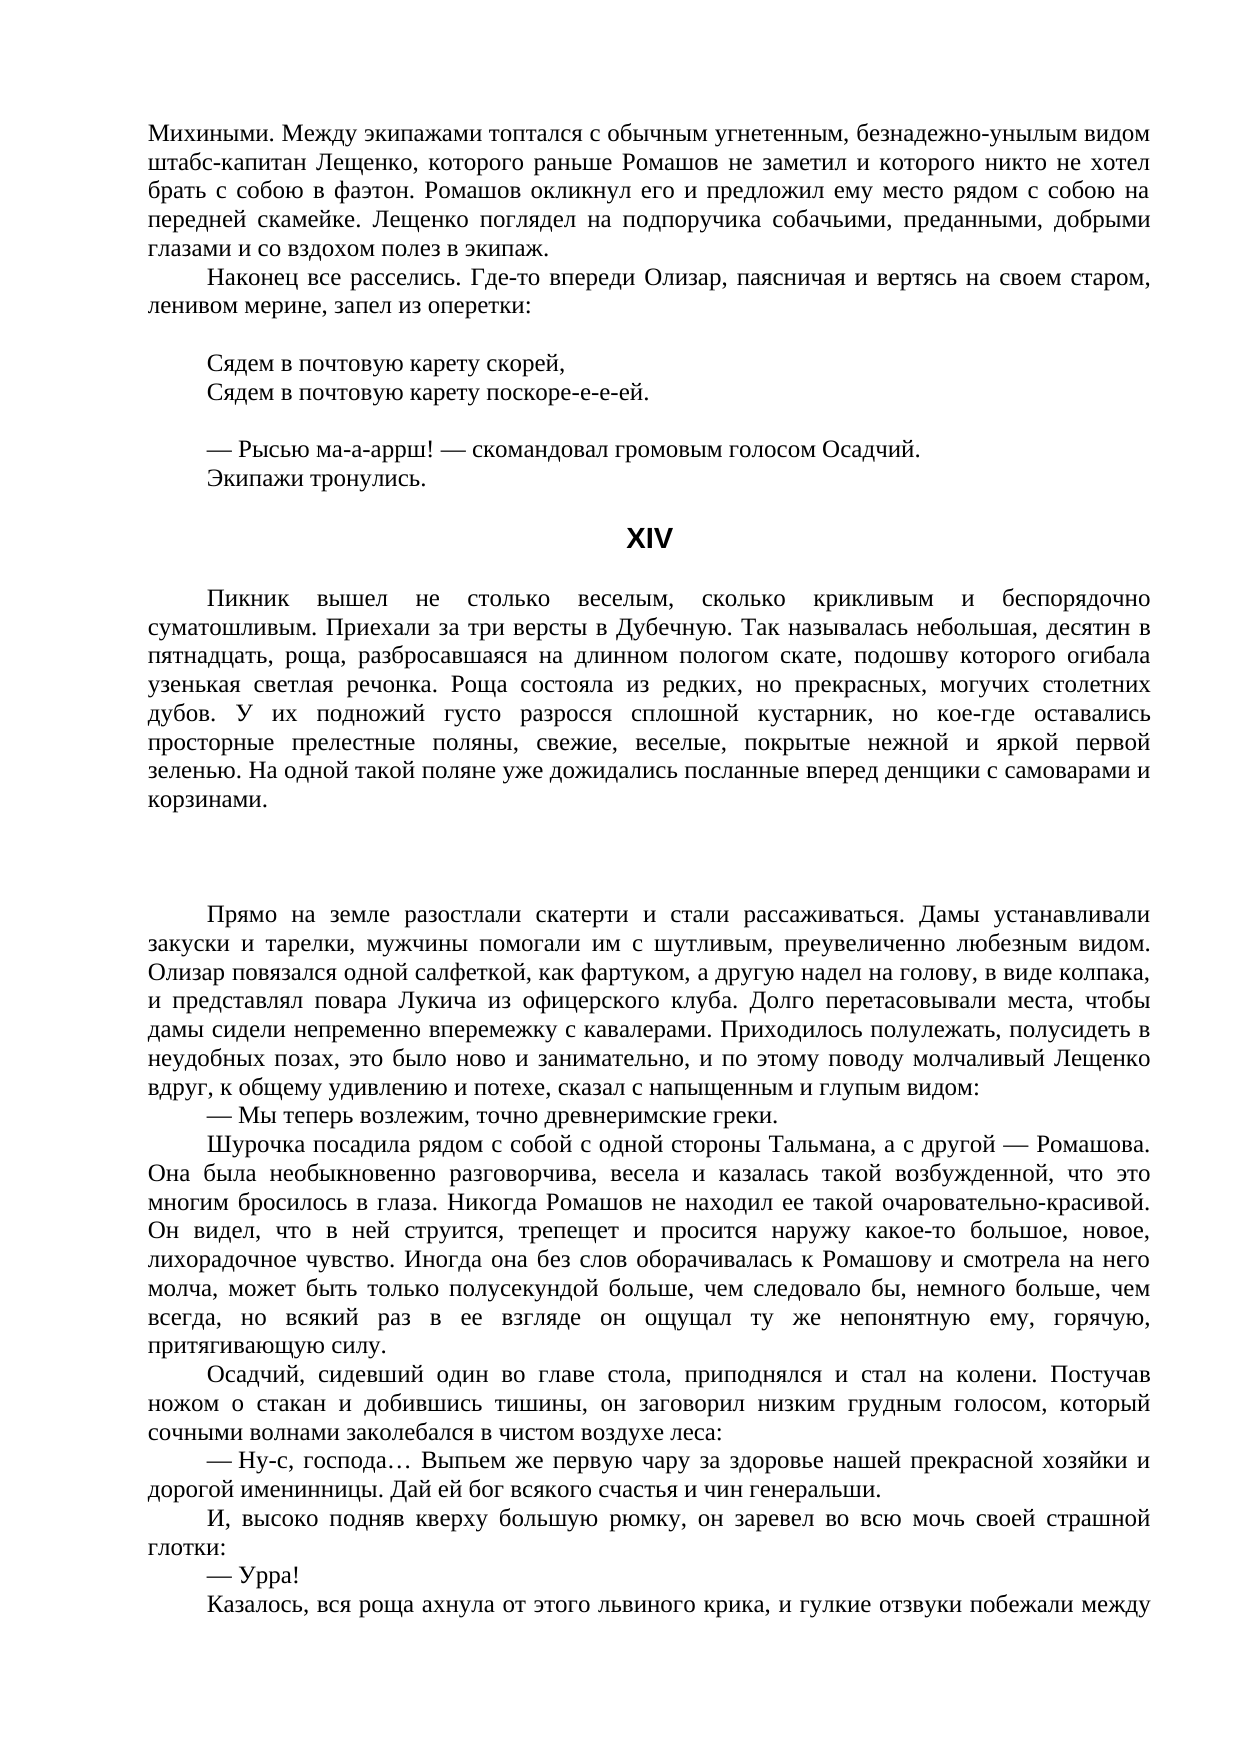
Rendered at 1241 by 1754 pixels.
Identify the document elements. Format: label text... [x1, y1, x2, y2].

text Прямо на земле разостлали скатерти и стали рассаживаться. Дамы устанавливали закуски и тарелки, мужчины помогали им с шутливым, преувеличенно любезным видом. Олизар повязался одной салфеткой, как фартуком, а другую надел на голову, в виде колпака, и представлял повара Лукича из офицерского клуба. Долго перетасовывали места, чтобы дамы сидели непременно вперемежку с кавалерами. Приходилось полулежать, полусидеть в неудобных позах, это было ново и занимательно, и по этому поводу молчаливый Лещенко вдруг, к общему удивлению и потехе, сказал с напыщенным и глупым видом: [148, 899, 1152, 1100]
text Сядем в почтовую карету поскоре-е-е-ей. [148, 377, 1152, 406]
text Экипажи тронулись. [148, 463, 1152, 492]
text — Ну-с, господа… Выпьем же первую чару за здоровье нашей прекрасной хозяйки и дорогой именинницы. Дай ей бог всякого счастья и чин генеральши. [148, 1445, 1152, 1503]
text Осадчий, сидевший один во главе стола, приподнялся и стал на колени. Постучав ножом о стакан и добившись тишины, он заговорил низким грудным голосом, который сочными волнами заколебался в чистом воздухе леса: [148, 1359, 1152, 1445]
text Пикник вышел не столько веселым, сколько крикливым и беспорядочно суматошливым. Приехали за три версты в Дубечную. Так называлась небольшая, десятин в пятнадцать, роща, разбросавшаяся на длинном пологом скате, подошву которого огибала узенькая светлая речонка. Роща состояла из редких, но прекрасных, могучих столетних дубов. У их подножий густо разросся сплошной кустарник, но кое-где оставались просторные прелестные поляны, свежие, веселые, покрытые нежной и яркой первой зеленью. На одной такой поляне уже дожидались посланные вперед денщики с самоварами и корзинами. [148, 583, 1152, 813]
subtitle XIV [148, 521, 1152, 554]
text Шурочка посадила рядом с собой с одной стороны Тальмана, а с другой — Ромашова. Она была необыкновенно разговорчива, весела и казалась такой возбужденной, что это многим бросилось в глаза. Никогда Ромашов не находил ее такой очаровательно-красивой. Он видел, что в ней струится, трепещет и просится наружу какое-то большое, новое, лихорадочное чувство. Иногда она без слов оборачивалась к Ромашову и смотрела на него молча, может быть только полусекундой больше, чем следовало бы, немного больше, чем всегда, но всякий раз в ее взгляде он ощущал ту же непонятную ему, горячую, притягивающую силу. [148, 1129, 1152, 1359]
text Казалось, вся роща ахнула от этого львиного крика, и гулкие отзвуки побежали между [148, 1589, 1152, 1618]
text Михиными. Между экипажами топтался с обычным угнетенным, безнадежно-унылым видом штабс-капитан Лещенко, которого раньше Ромашов не заметил и которого никто не хотел брать с собою в фаэтон. Ромашов окликнул его и предложил ему место рядом с собою на передней скамейке. Лещенко поглядел на подпоручика собачьими, преданными, добрыми глазами и со вздохом полез в экипаж. [148, 118, 1152, 262]
text — Мы теперь возлежим, точно древнеримские греки. [148, 1100, 1152, 1129]
text — Рысью ма-а-аррш! — скомандовал громовым голосом Осадчий. [148, 434, 1152, 463]
text Сядем в почтовую карету скорей, [148, 348, 1152, 377]
text Наконец все расселись. Где-то впереди Олизар, паясничая и вертясь на своем старом, ленивом мерине, запел из оперетки: [148, 262, 1152, 319]
text И, высоко подняв кверху большую рюмку, он заревел во всю мочь своей страшной глотки: [148, 1503, 1152, 1560]
text — Урра! [148, 1560, 1152, 1589]
